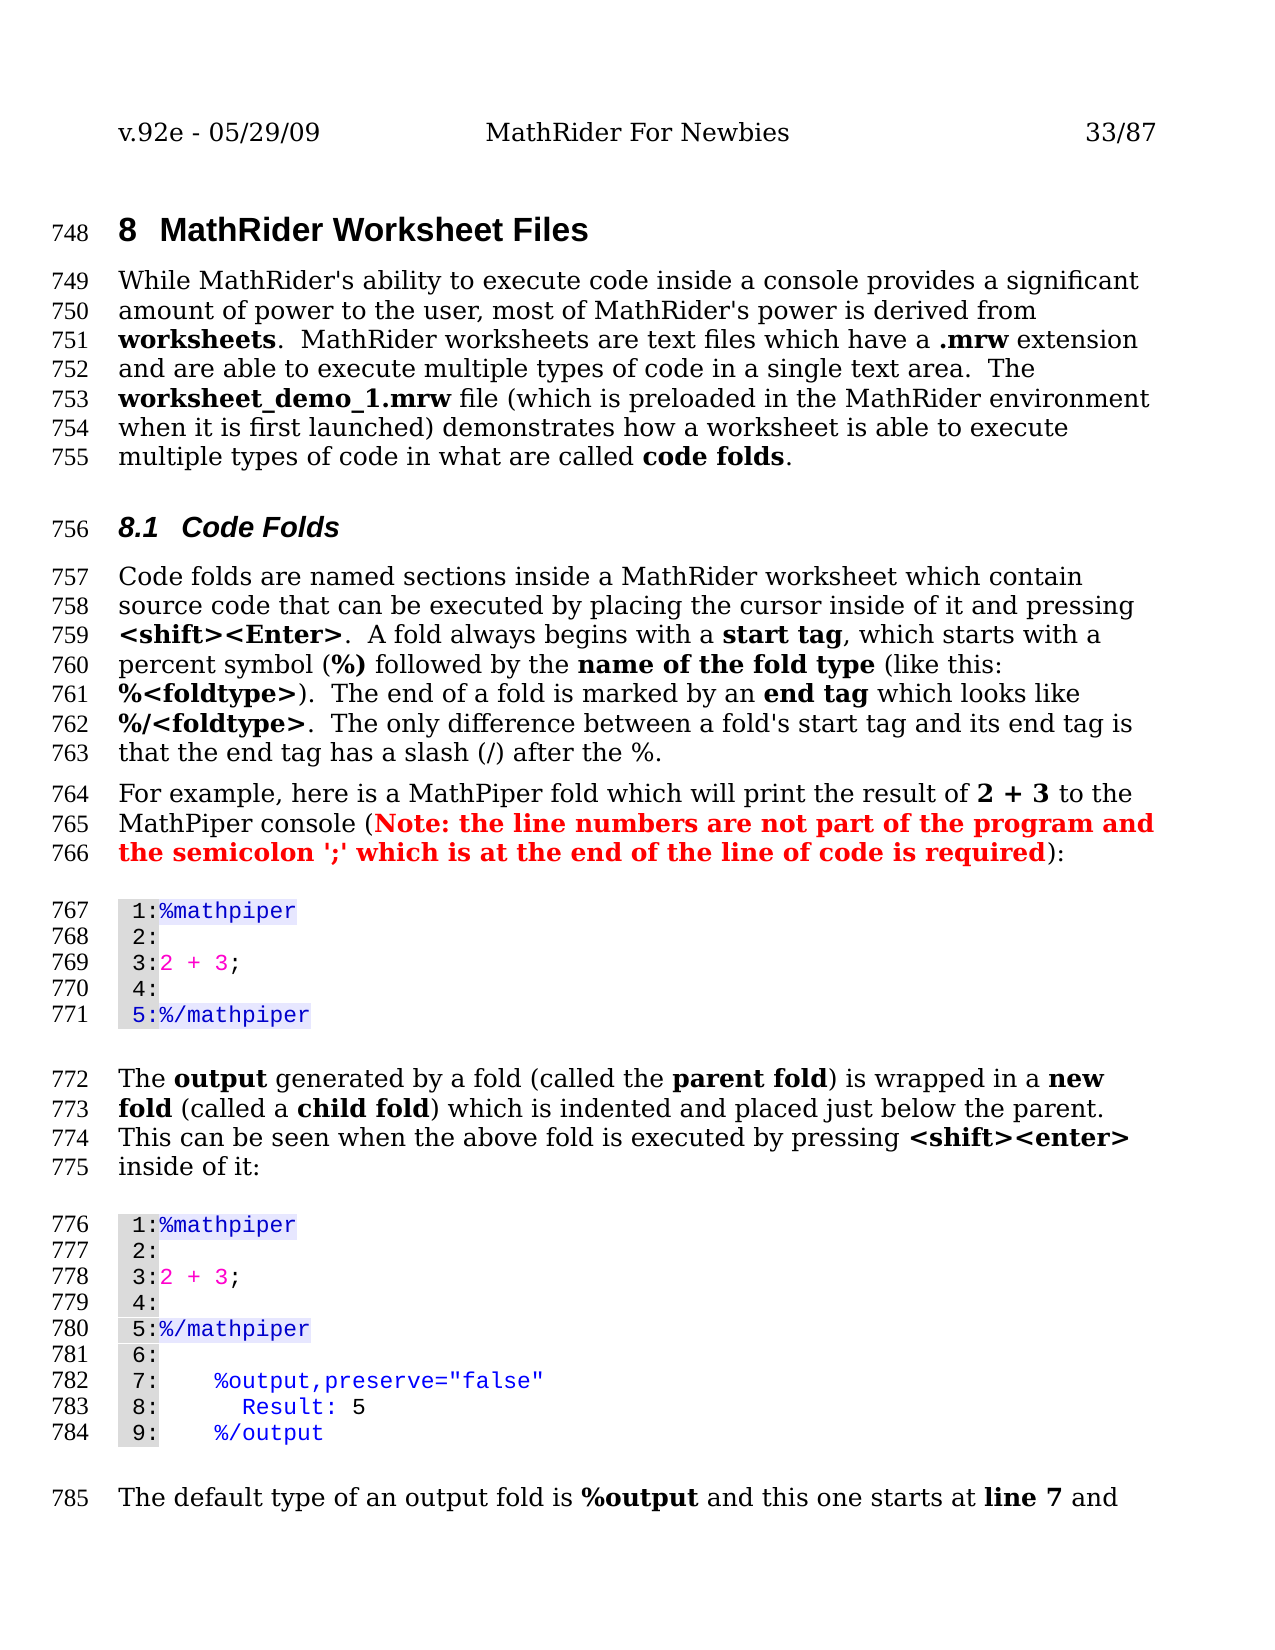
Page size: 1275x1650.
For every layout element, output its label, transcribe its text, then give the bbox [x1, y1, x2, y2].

subtitle Code Folds [118, 511, 1157, 544]
text 9: %/output [118, 1421, 1157, 1447]
text 2: [118, 1240, 1157, 1266]
text While MathRider's ability to execute code inside a console provides a significant amount of power to the user, most of MathRider's power is derived from worksheets. MathRider worksheets are text files which have a .mrw extension and are able to execute multiple types of code in a single text area. The worksheet_demo_1.mrw file (which is preloaded in the MathRider environment when it is first launched) demonstrates how a worksheet is able to execute multiple types of code in what are called code folds. [118, 266, 1157, 471]
text 8: Result: 5 [118, 1395, 1157, 1421]
text 2: [118, 925, 1157, 951]
text Code folds are named sections inside a MathRider worksheet which contain source code that can be executed by placing the cursor inside of it and pressing <shift><Enter>. A fold always begins with a start tag, which starts with a percent symbol (%) followed by the name of the fold type (like this: %<foldtype>). The end of a fold is marked by an end tag which looks like %/<foldtype>. The only difference between a fold's start tag and its end tag is that the end tag has a slash (/) after the %. [118, 562, 1157, 767]
text 4: [118, 1292, 1157, 1317]
text 5:%/mathpiper [118, 1317, 1157, 1343]
text The default type of an output fold is %output and this one starts at line 7 and [118, 1483, 1157, 1512]
text 7: %output,preserve="false" [118, 1369, 1157, 1395]
text 6: [118, 1343, 1157, 1369]
text For example, here is a MathPiper fold which will print the result of 2 + 3 to the MathPiper console (Note: the line numbers are not part of the program and the semicolon ';' which is at the end of the line of code is required): [118, 779, 1157, 867]
text 3:2 + 3; [118, 951, 1157, 977]
text The output generated by a fold (called the parent fold) is wrapped in a new fold (called a child fold) which is indented and placed just below the parent. This can be seen when the above fold is executed by pressing <shift><enter> inside of it: [118, 1064, 1157, 1182]
subtitle MathRider Worksheet Files [118, 210, 1157, 248]
text 5:%/mathpiper [118, 1003, 1157, 1029]
text 1:%mathpiper [118, 899, 1157, 925]
text 3:2 + 3; [118, 1266, 1157, 1292]
text 4: [118, 977, 1157, 1003]
text 1:%mathpiper [118, 1214, 1157, 1240]
